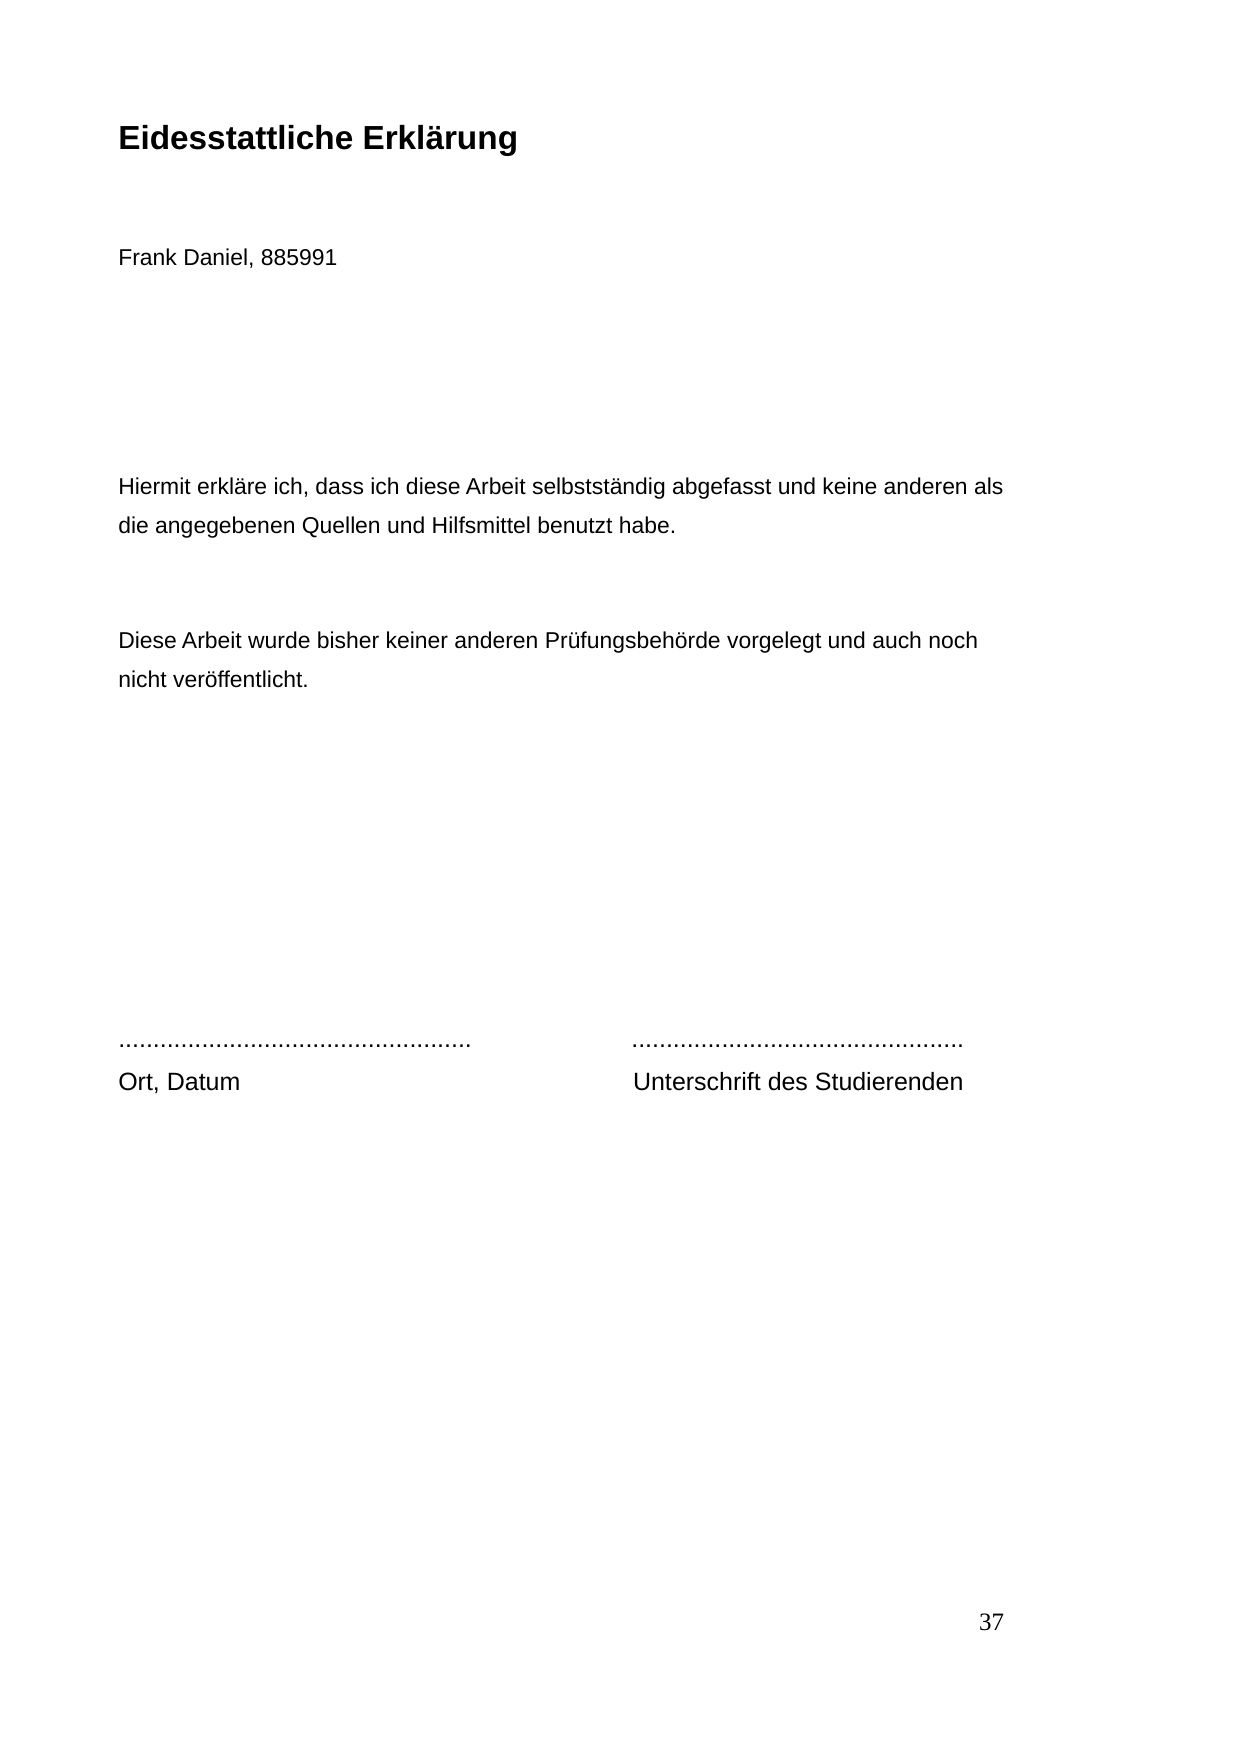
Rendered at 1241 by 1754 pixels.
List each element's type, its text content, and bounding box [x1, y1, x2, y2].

text Diese Arbeit wurde bisher keiner anderen Prüfungsbehörde vorgelegt und auch noch nicht veröffentlicht. [118, 627, 1004, 692]
text Frank Daniel, 885991 [118, 244, 1004, 270]
text Eidesstattliche Erklärung [118, 118, 1004, 157]
text ................................................... ................................................ Ort, Datum Unterschrift des Studierenden [118, 1024, 1004, 1096]
text Hiermit erkläre ich, dass ich diese Arbeit selbstständig abgefasst und keine anderen als die angegebenen Quellen und Hilfsmittel benutzt habe. [118, 473, 1004, 538]
